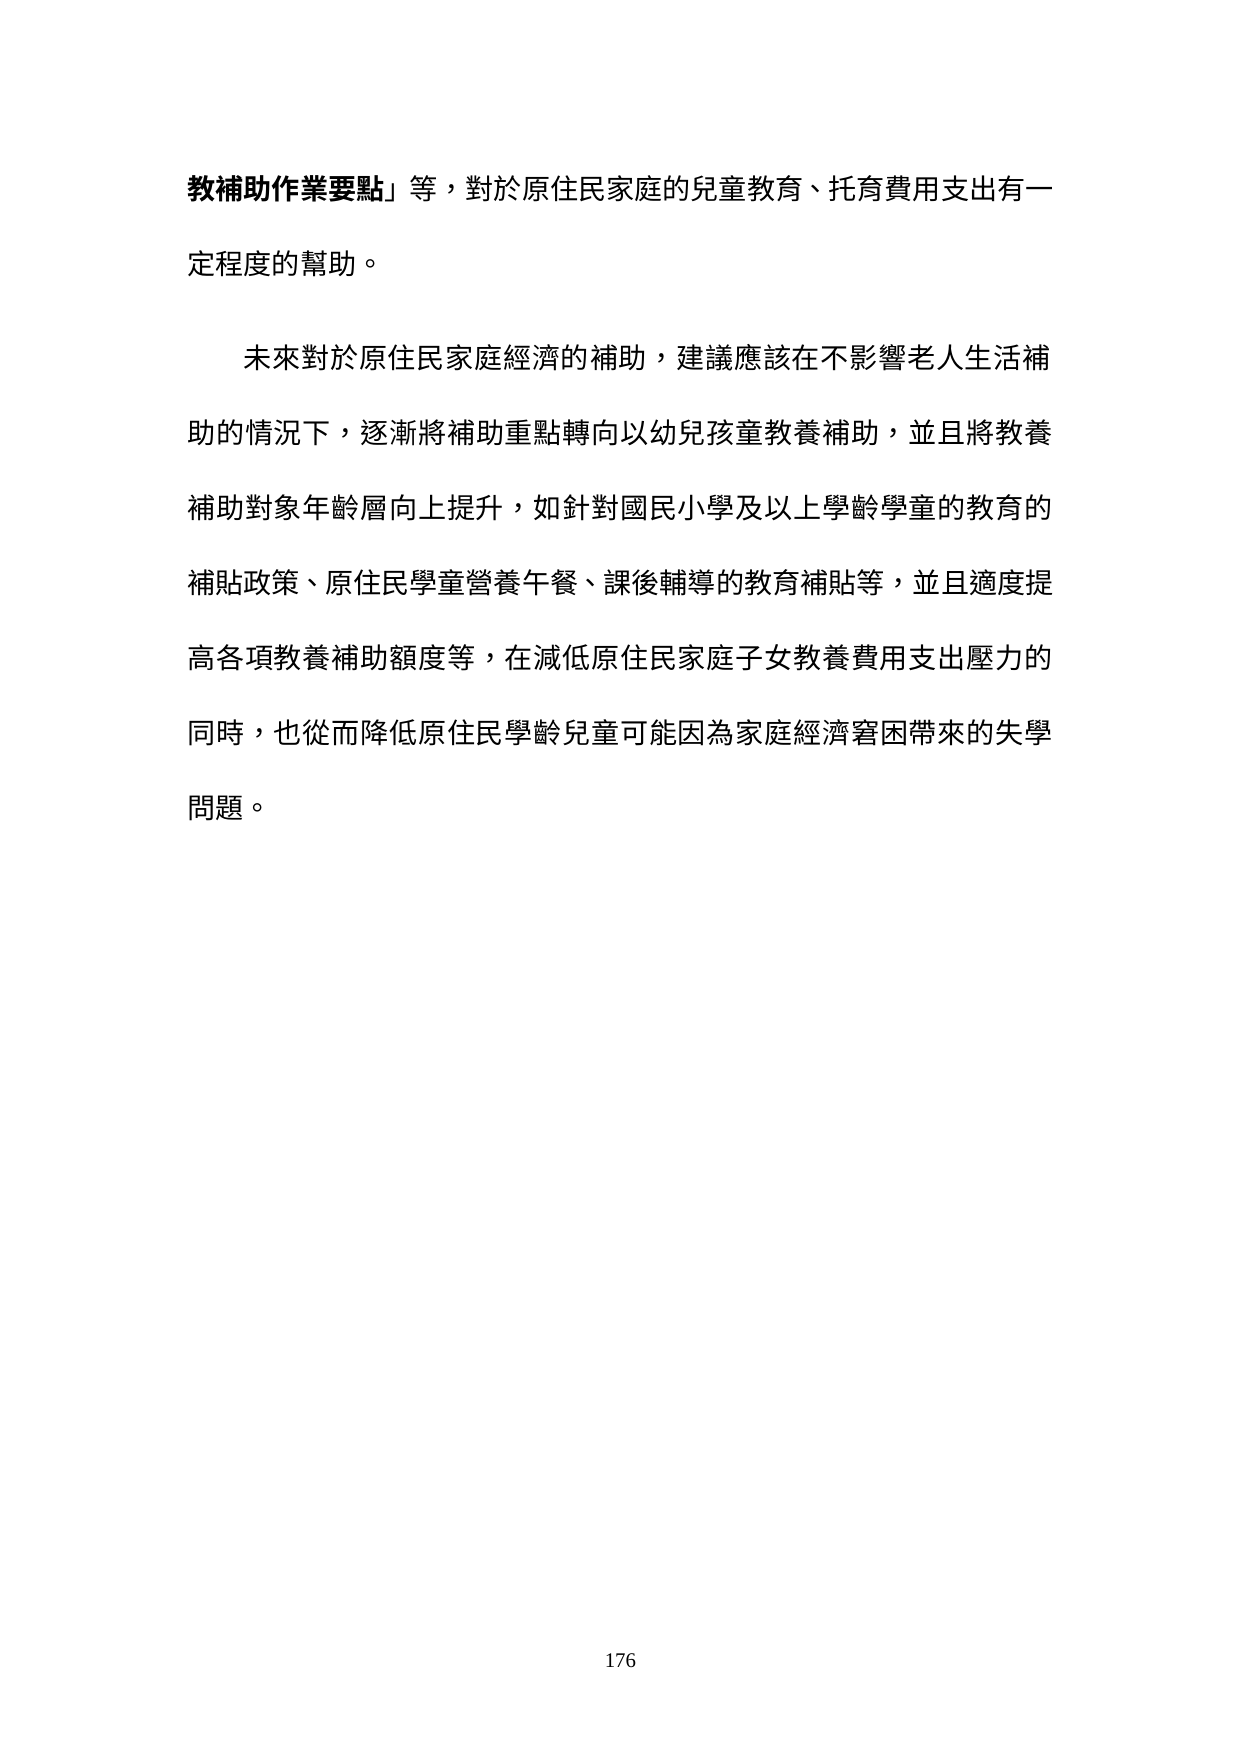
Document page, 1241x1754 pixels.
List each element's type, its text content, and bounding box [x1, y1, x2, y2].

text 教補助作業要點」等，對於原住民家庭的兒童教育、托育費用支出有一定程度的幫助。 [187, 150, 1053, 300]
text 未來對於原住民家庭經濟的補助，建議應該在不影響老人生活補助的情況下，逐漸將補助重點轉向以幼兒孩童教養補助，並且將教養補助對象年齡層向上提升，如針對國民小學及以上學齡學童的教育的補貼政策、原住民學童營養午餐、課後輔導的教育補貼等，並且適度提高各項教養補助額度等，在減低原住民家庭子女教養費用支出壓力的同時，也從而降低原住民學齡兒童可能因為家庭經濟窘困帶來的失學問題。 [187, 319, 1053, 844]
